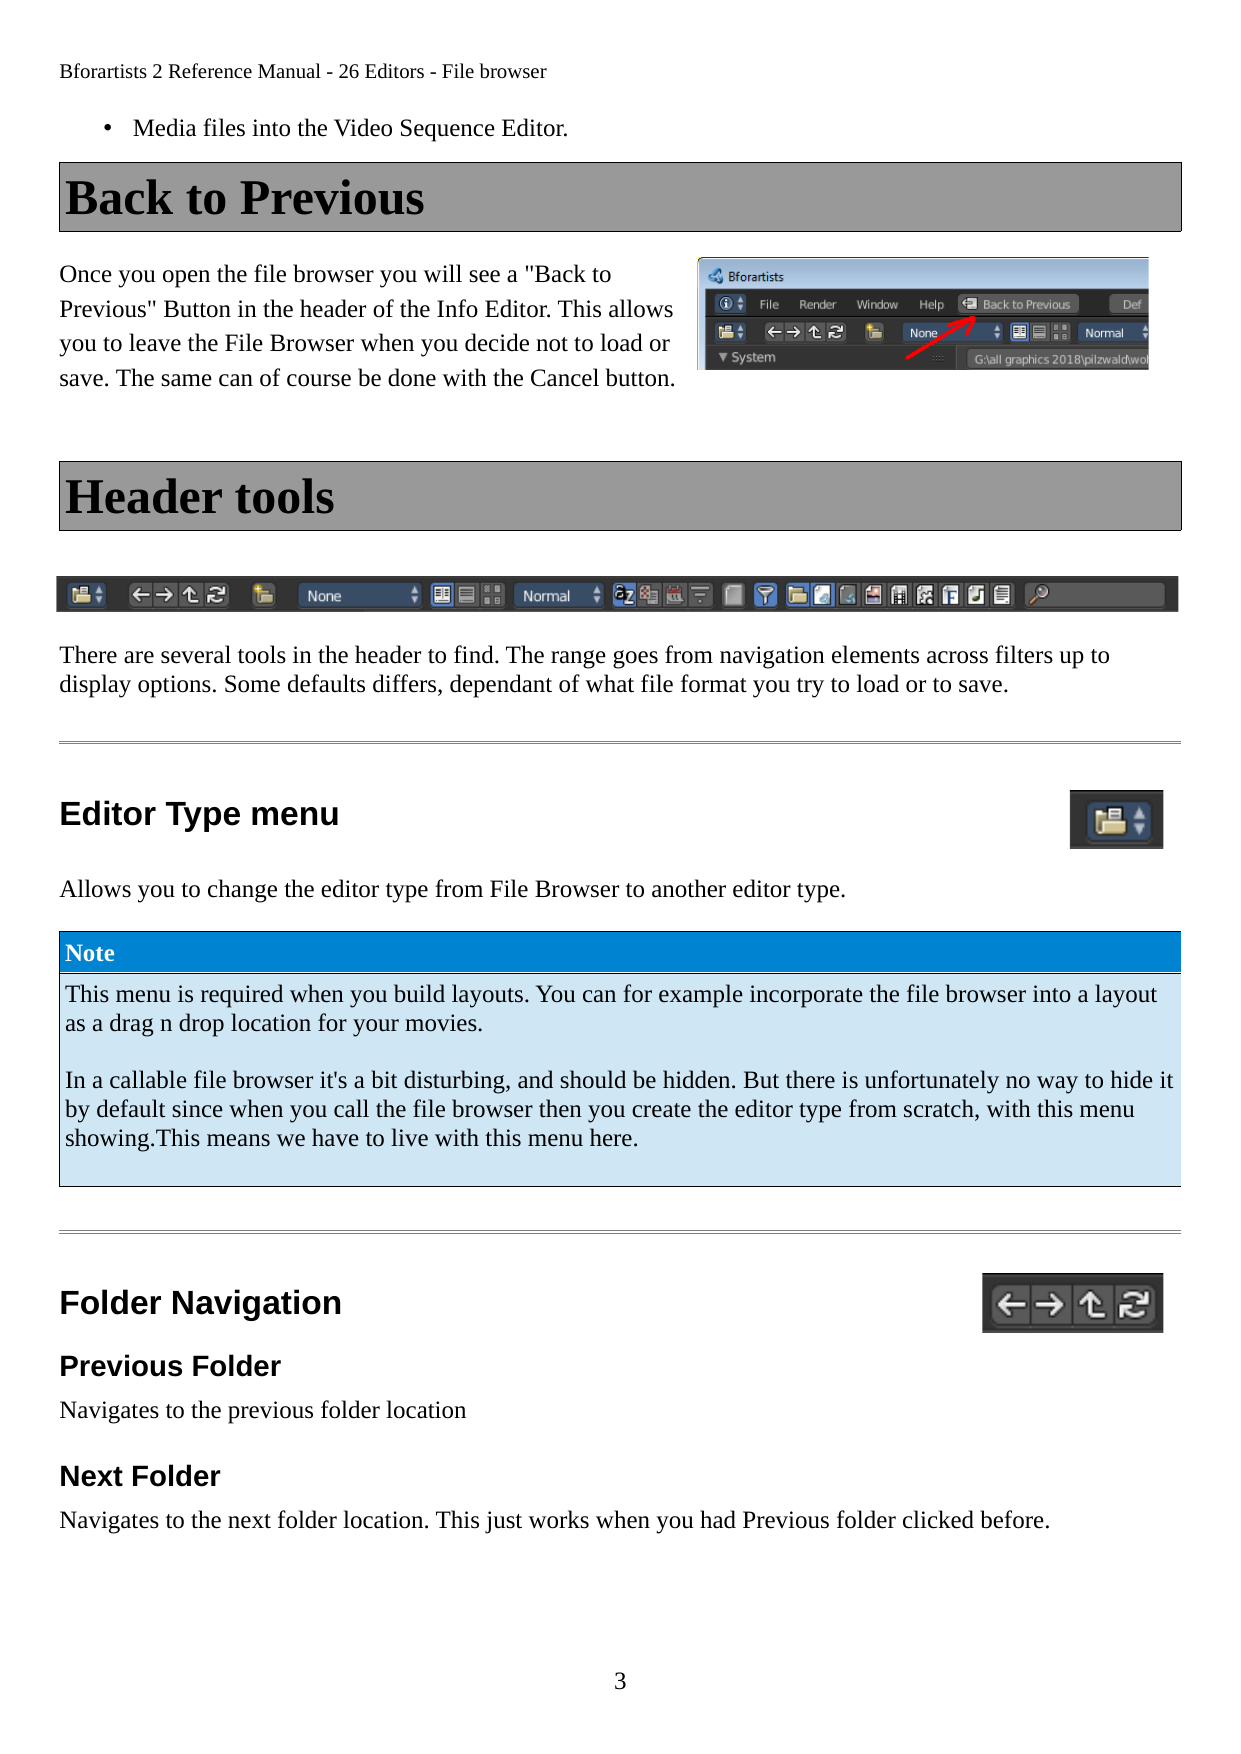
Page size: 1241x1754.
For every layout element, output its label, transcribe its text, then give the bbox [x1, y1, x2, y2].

picture [982, 1273, 1164, 1333]
table_header Note [60, 932, 1181, 972]
text Allows you to change the editor type from File Browser to another editor type. [59, 874, 1181, 902]
subtitle Previous Folder [59, 1349, 1181, 1382]
subtitle [1164, 1283, 1181, 1322]
table_header Back to Previous [60, 163, 1181, 231]
picture [56, 576, 1179, 612]
subtitle [1164, 794, 1181, 832]
subtitle Folder Navigation [59, 1283, 982, 1322]
subtitle Next Folder [59, 1459, 1181, 1492]
text There are several tools in the header to find. The range goes from navigation elements across filters up to display options. Some defaults differs, dependant of what file format you try to load or to save. [59, 641, 1181, 698]
picture [1069, 790, 1164, 849]
table_cell This menu is required when you build layouts. You can for example incorporate the file browser into a layout as a drag n drop location for your movies. In a callable file browser it's a bit disturbing, and should be hidden. But there is unfortunately no way to hide it by default since when you call the file browser then you create the editor type from scratch, with this menu showing.This means we have to live with this menu here. [60, 974, 1181, 1186]
subtitle Editor Type menu [59, 794, 1069, 832]
table_header Header tools [60, 462, 1181, 530]
text Navigates to the previous folder location [59, 1395, 1181, 1424]
list Media files into the Video Sequence Editor. [103, 113, 1181, 141]
picture [697, 257, 1149, 370]
text Once you open the file browser you will see a "Back to Previous" Button in the header of the Info Editor. This allows you to leave the File Browser when you decide not to load or save. The same can of course be done with the Cancel button. [59, 259, 1181, 392]
text Navigates to the next folder location. This just works when you had Previous folder clicked before. [59, 1505, 1181, 1534]
